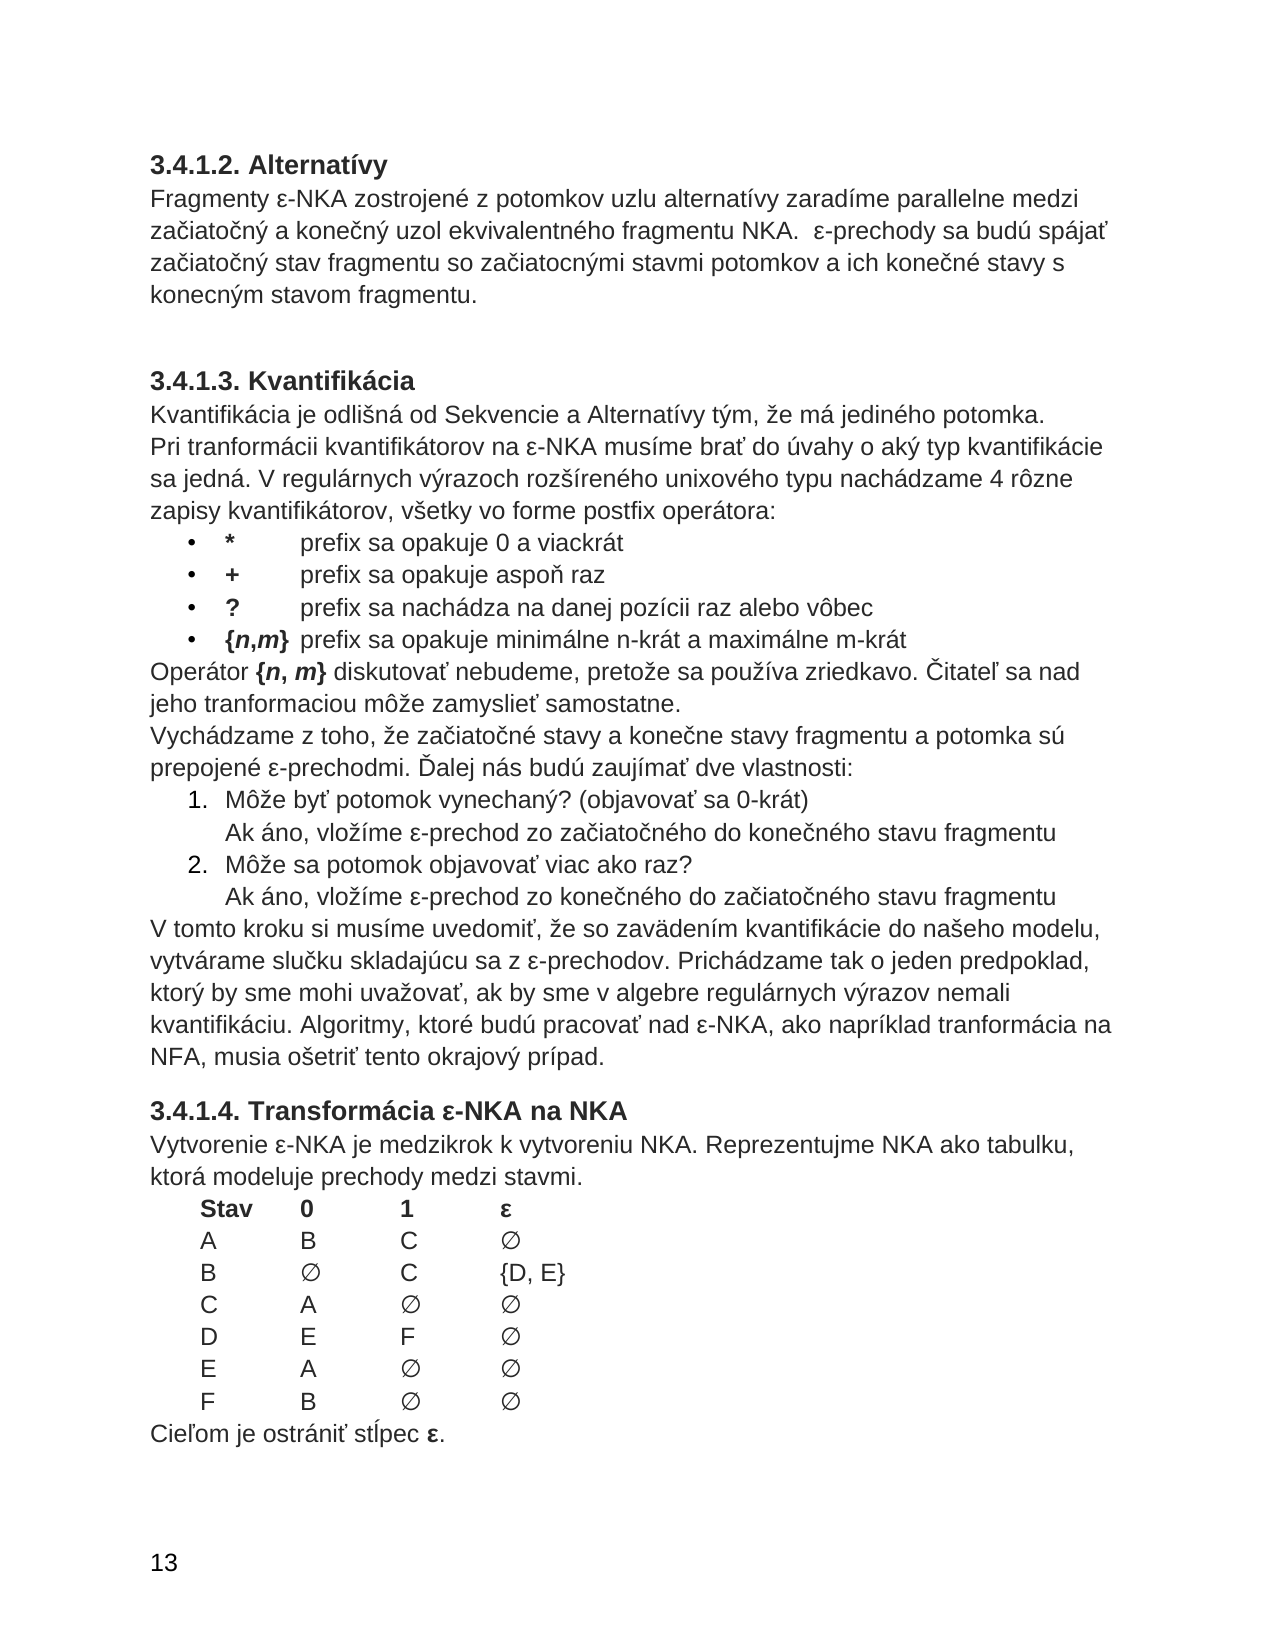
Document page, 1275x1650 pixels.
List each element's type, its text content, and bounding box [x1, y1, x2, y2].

text Cieľom je ostrániť stĺpec ε. [150, 1419, 1125, 1447]
subtitle 3.4.1.4. Transformácia ε-NKA na NKA [150, 1096, 1125, 1126]
list {n,m} prefix sa opakuje minimálne n-krát a maximálne m-krát [187, 626, 1125, 654]
list + prefix sa opakuje aspoň raz [187, 561, 1125, 589]
text Kvantifikácia je odlišná od Sekvencie a Alternatívy tým, že má jediného potomka. [150, 401, 1125, 429]
text Pri tranformácii kvantifikátorov na ε-NKA musíme brať do úvahy o aký typ kvantifikácie sa jedná. V regulárnych výrazoch rozšíreného unixového typu nachádzame 4 rôzne zapisy kvantifikátorov, všetky vo forme postfix operátora: [150, 433, 1125, 525]
text A B C ∅ [150, 1227, 1125, 1255]
text Operátor {n, m} diskutovať nebudeme, pretože sa používa zriedkavo. Čitateľ sa nad jeho tranformaciou môže zamyslieť samostatne. [150, 658, 1125, 718]
text D E F ∅ [150, 1323, 1125, 1351]
subtitle 3.4.1.2. Alternatívy [150, 150, 1125, 180]
subtitle 3.4.1.3. Kvantifikácia [150, 366, 1125, 396]
text F B ∅ ∅ [150, 1387, 1125, 1415]
list Môže byť potomok vynechaný? (objavovať sa 0-krát) Ak áno, vložíme ε-prechod zo začiatočného do konečného stavu fragmentu [187, 786, 1125, 846]
list Môže sa potomok objavovať viac ako raz? Ak áno, vložíme ε-prechod zo konečného do začiatočného stavu fragmentu [187, 850, 1125, 910]
text Fragmenty ε-NKA zostrojené z potomkov uzlu alternatívy zaradíme parallelne medzi začiatočný a konečný uzol ekvivalentného fragmentu NKA. ε-prechody sa budú spájať začiatočný stav fragmentu so začiatocnými stavmi potomkov a ich konečné stavy s konecným stavom fragmentu. [150, 185, 1125, 309]
text Vychádzame z toho, že začiatočné stavy a konečne stavy fragmentu a potomka sú prepojené ε-prechodmi. Ďalej nás budú zaujímať dve vlastnosti: [150, 722, 1125, 782]
text Vytvorenie ε-NKA je medzikrok k vytvoreniu NKA. Reprezentujme NKA ako tabulku, ktorá modeluje prechody medzi stavmi. [150, 1131, 1125, 1191]
text Stav 0 1 ε [150, 1195, 1125, 1223]
text E A ∅ ∅ [150, 1355, 1125, 1383]
list ? prefix sa nachádza na danej pozícii raz alebo vôbec [187, 593, 1125, 622]
text V tomto kroku si musíme uvedomiť, že so zavädením kvantifikácie do našeho modelu, vytvárame slučku skladajúcu sa z ε-prechodov. Prichádzame tak o jeden predpoklad, ktorý by sme mohi uvažovať, ak by sme v algebre regulárnych výrazov nemali kvantifikáciu. Algoritmy, ktoré budú pracovať nad ε-NKA, ako napríklad tranformácia na NFA, musia ošetriť tento okrajový prípad. [150, 914, 1125, 1071]
list * prefix sa opakuje 0 a viackrát [187, 529, 1125, 557]
text C A ∅ ∅ [150, 1291, 1125, 1319]
text B ∅ C {D, E} [150, 1259, 1125, 1287]
